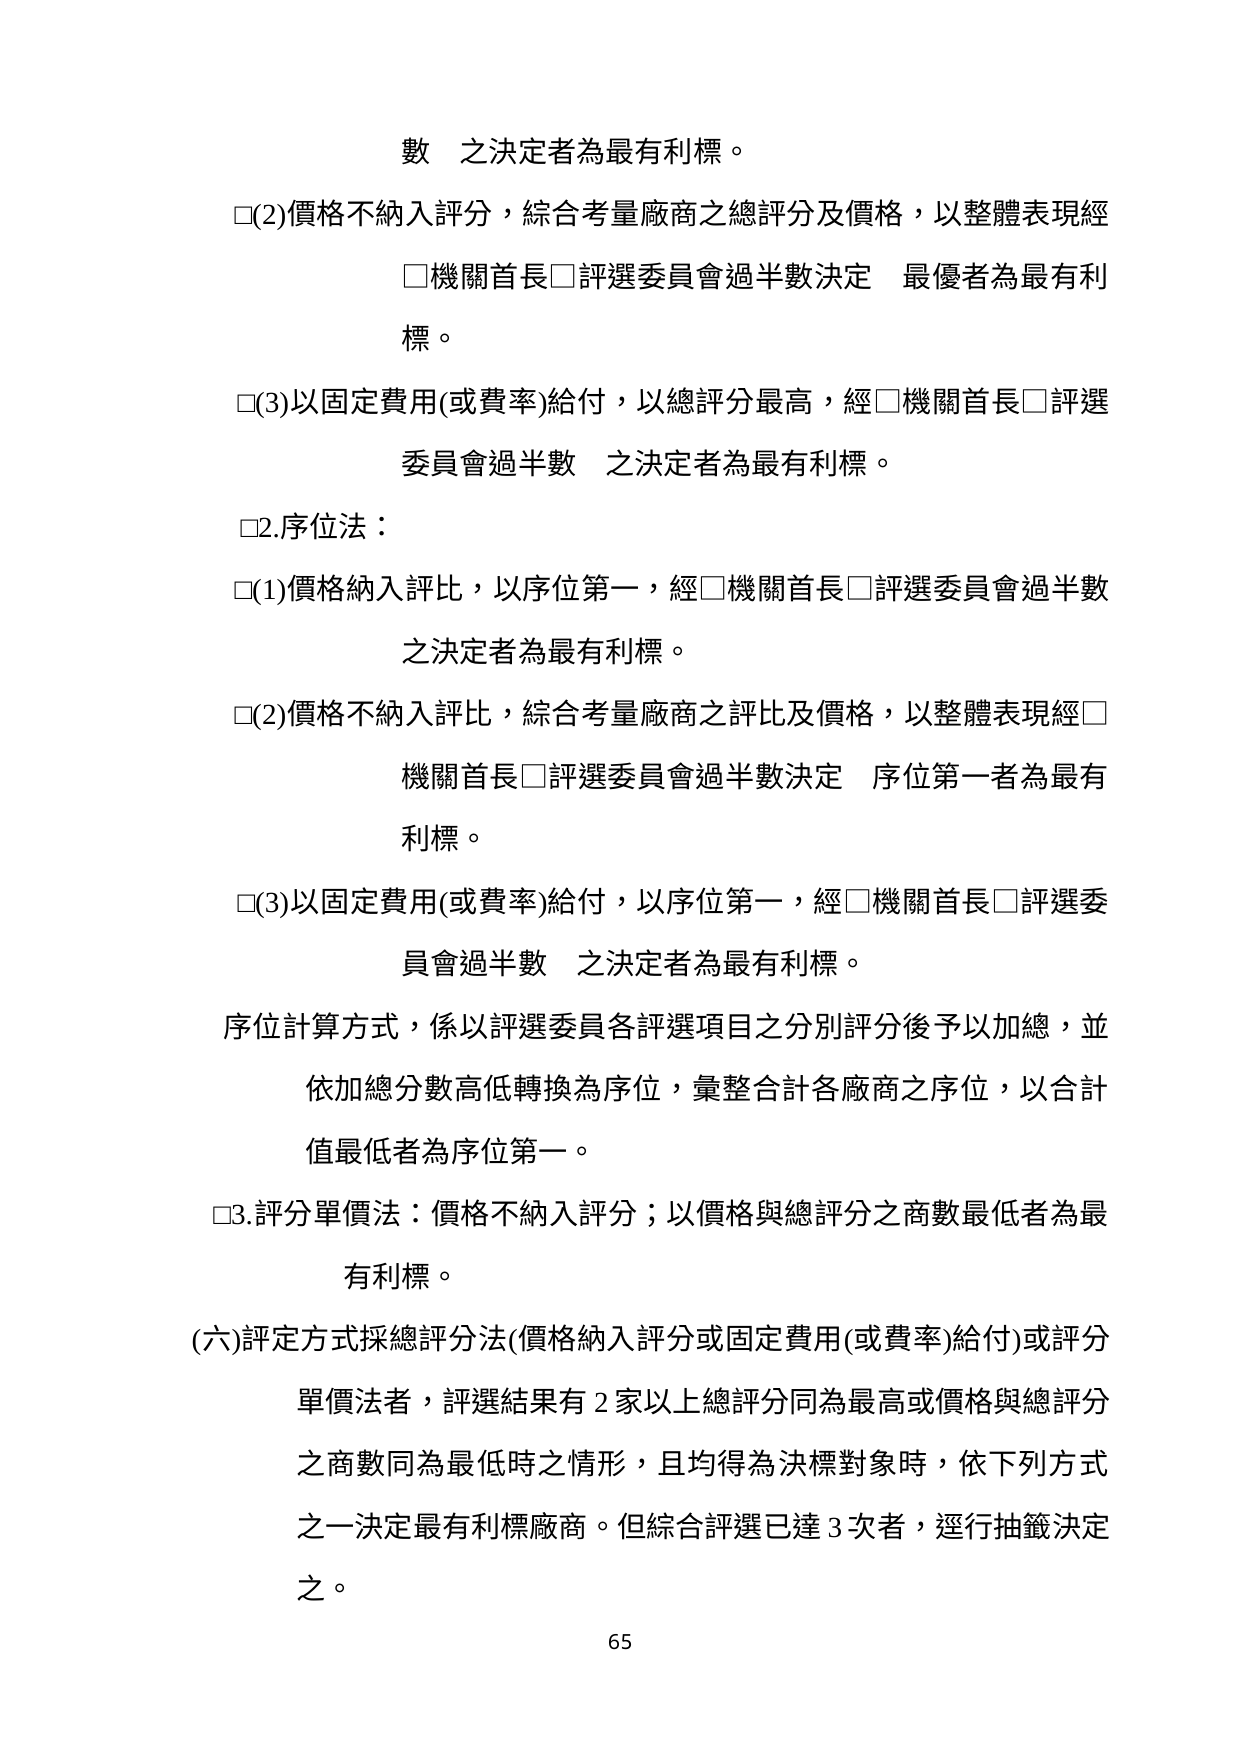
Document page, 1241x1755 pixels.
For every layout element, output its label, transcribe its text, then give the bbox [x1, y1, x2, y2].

text □3.評分單價法：價格不納入評分；以價格與總評分之商數最低者為最有利標。 [130, 1170, 1110, 1295]
text □(2)價格不納入評比，綜合考量廠商之評比及價格，以整體表現經□機關首長□評選委員會過半數決定 序位第一者為最有利標。 [130, 670, 1110, 858]
text □(1)價格納入評比，以序位第一，經□機關首長□評選委員會過半數 之決定者為最有利標。 [130, 545, 1110, 670]
text 數 之決定者為最有利標。 [130, 108, 1110, 170]
text □(3)以固定費用(或費率)給付，以總評分最高，經□機關首長□評選委員會過半數 之決定者為最有利標。 [130, 358, 1110, 483]
text 序位計算方式，係以評選委員各評選項目之分別評分後予以加總，並依加總分數高低轉換為序位，彙整合計各廠商之序位，以合計值最低者為序位第一。 [130, 983, 1110, 1170]
text (六)評定方式採總評分法(價格納入評分或固定費用(或費率)給付)或評分單價法者，評選結果有2家以上總評分同為最高或價格與總評分之商數同為最低時之情形，且均得為決標對象時，依下列方式之一決定最有利標廠商。但綜合評選已達3次者，逕行抽籤決定之。 [130, 1295, 1110, 1608]
text □(2)價格不納入評分，綜合考量廠商之總評分及價格，以整體表現經□機關首長□評選委員會過半數決定 最優者為最有利標。 [130, 170, 1110, 358]
text □(3)以固定費用(或費率)給付，以序位第一，經□機關首長□評選委員會過半數 之決定者為最有利標。 [130, 858, 1110, 983]
text □2.序位法： [189, 483, 1110, 545]
